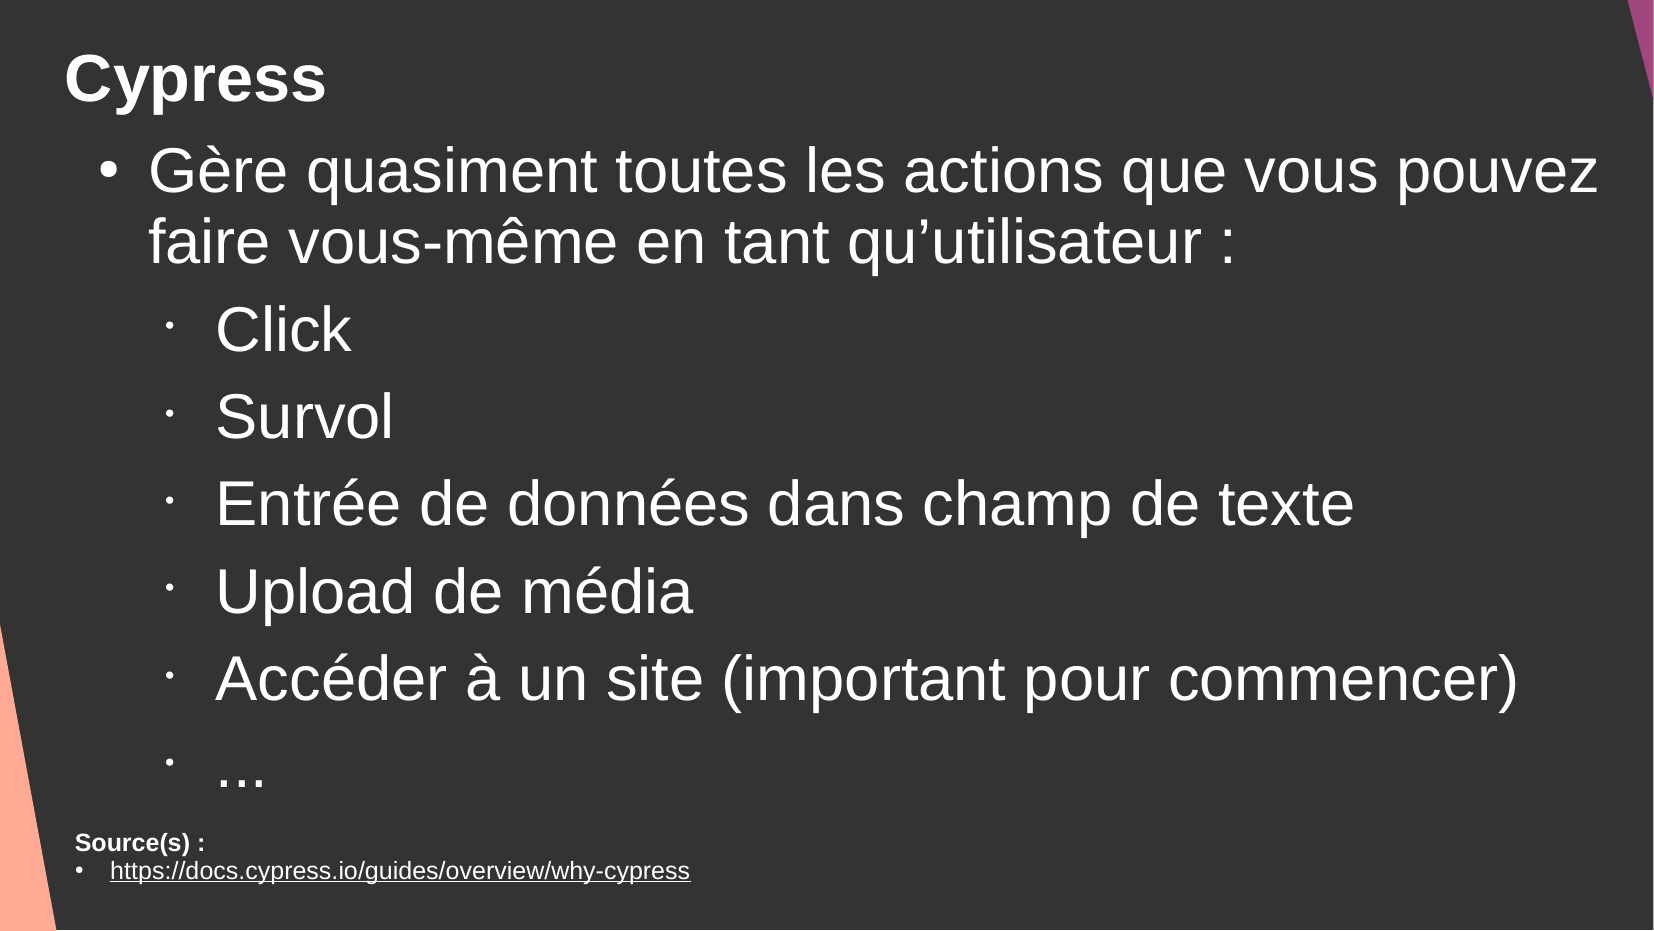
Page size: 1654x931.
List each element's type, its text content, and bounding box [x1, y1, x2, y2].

text_box Source(s) : https://docs.cypress.io/guides/overview/why-cypress [60, 821, 1546, 906]
list Gère quasiment toutes les actions que vous pouvez faire vous-même en tant qu’utilisateur : Click Survol Entrée de données dans champ de texte Upload de média Accéder à un site (important pour commencer) ... [80, 135, 1620, 804]
text_box [0, 624, 57, 931]
text_box [1627, 0, 1654, 103]
title Cypress [64, 40, 1635, 116]
